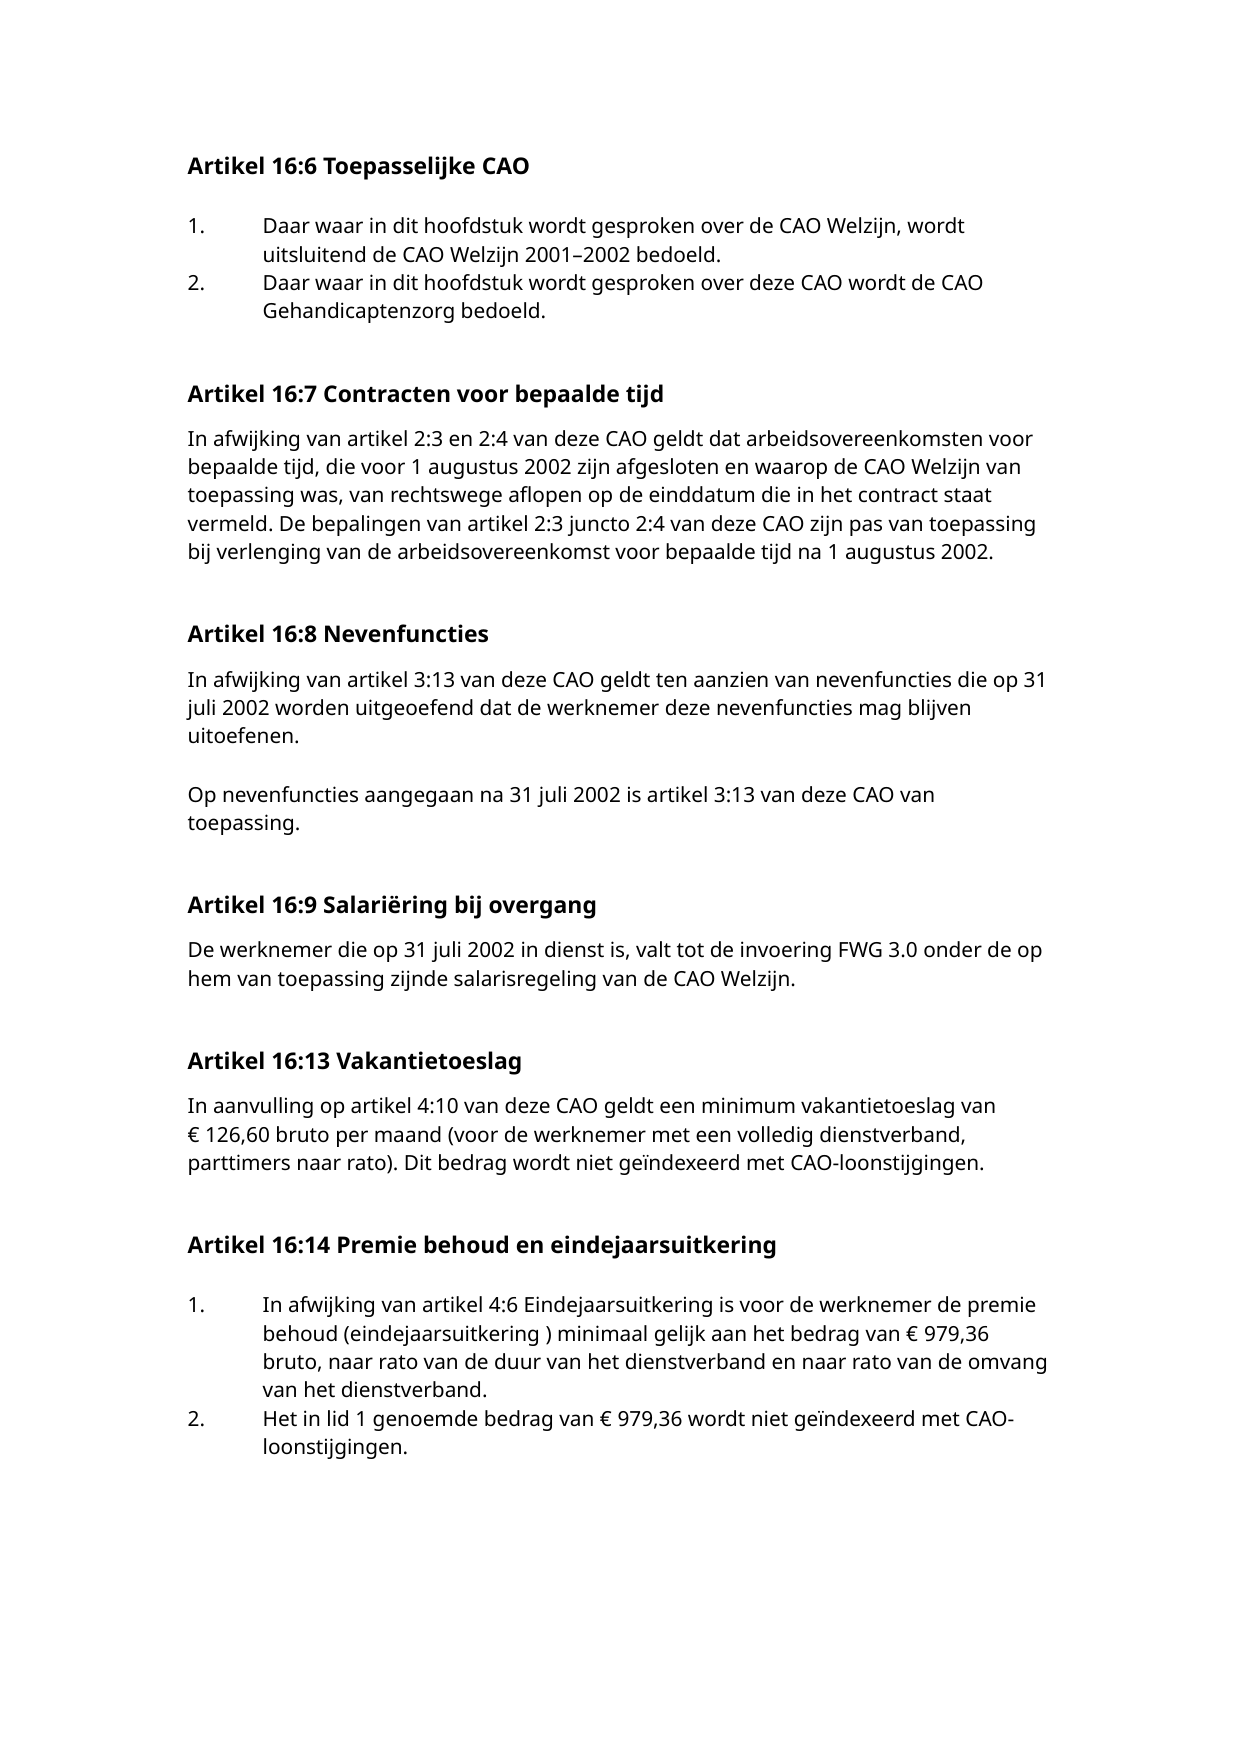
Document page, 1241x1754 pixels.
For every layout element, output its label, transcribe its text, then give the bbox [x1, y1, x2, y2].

subtitle Artikel 16:9 Salariëring bij overgang [187, 889, 1053, 921]
text De werknemer die op 31 juli 2002 in dienst is, valt tot de invoering FWG 3.0 onder de op hem van toepassing zijnde salarisregeling van de CAO Welzijn. [187, 936, 1053, 992]
subtitle Artikel 16:6 Toepasselijke CAO [187, 150, 1053, 181]
subtitle Artikel 16:8 Nevenfuncties [187, 618, 1053, 650]
subtitle Artikel 16:13 Vakantietoeslag [187, 1045, 1053, 1076]
subtitle Artikel 16:7 Contracten voor bepaalde tijd [187, 377, 1053, 409]
list In afwijking van artikel 4:6 Eindejaarsuitkering is voor de werknemer de premie behoud (eindejaarsuitkering ) minimaal gelijk aan het bedrag van € 979,36 bruto, naar rato van de duur van het dienstverband en naar rato van de omvang van het dienstverband. [187, 1290, 1053, 1404]
list Het in lid 1 genoemde bedrag van € 979,36 wordt niet geïndexeerd met CAO-loonstijgingen. [187, 1404, 1053, 1461]
subtitle Artikel 16:14 Premie behoud en eindejaarsuitkering [187, 1229, 1053, 1260]
text In aanvulling op artikel 4:10 van deze CAO geldt een minimum vakantietoeslag van € 126,60 bruto per maand (voor de werknemer met een volledig dienstverband, parttimers naar rato). Dit bedrag wordt niet geïndexeerd met CAO-loonstijgingen. [187, 1091, 1053, 1177]
text Op nevenfuncties aangegaan na 31 juli 2002 is artikel 3:13 van deze CAO van toepassing. [187, 780, 1053, 837]
text In afwijking van artikel 2:3 en 2:4 van deze CAO geldt dat arbeidsovereenkomsten voor bepaalde tijd, die voor 1 augustus 2002 zijn afgesloten en waarop de CAO Welzijn van toepassing was, van rechtswege aflopen op de einddatum die in het contract staat vermeld. De bepalingen van artikel 2:3 juncto 2:4 van deze CAO zijn pas van toepassing bij verlenging van de arbeidsovereenkomst voor bepaalde tijd na 1 augustus 2002. [187, 424, 1053, 566]
text In afwijking van artikel 3:13 van deze CAO geldt ten aanzien van nevenfuncties die op 31 juli 2002 worden uitgeoefend dat de werknemer deze nevenfuncties mag blijven uitoefenen. [187, 665, 1053, 750]
list Daar waar in dit hoofdstuk wordt gesproken over deze CAO wordt de CAO Gehandicaptenzorg bedoeld. [187, 268, 1053, 325]
list Daar waar in dit hoofdstuk wordt gesproken over de CAO Welzijn, wordt uitsluitend de CAO Welzijn 2001–2002 bedoeld. [187, 211, 1053, 268]
